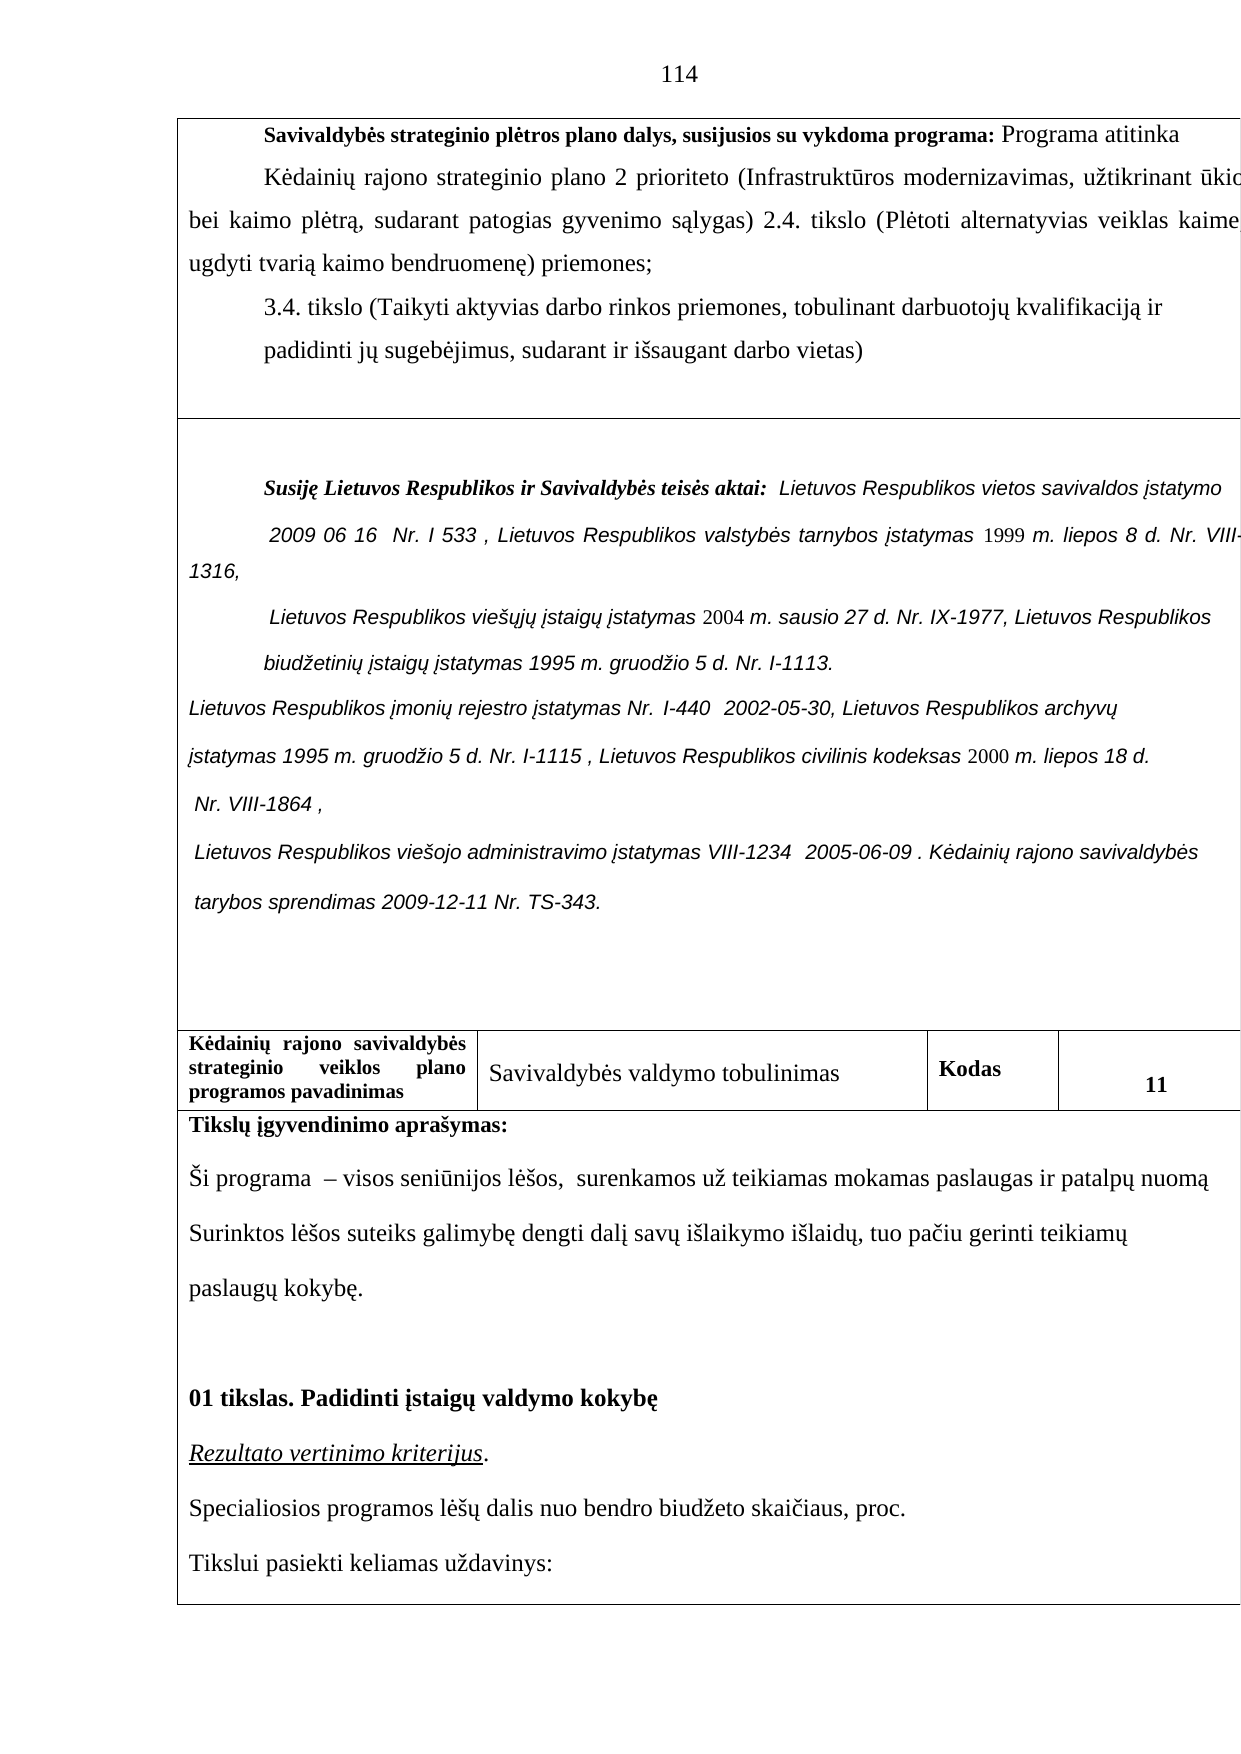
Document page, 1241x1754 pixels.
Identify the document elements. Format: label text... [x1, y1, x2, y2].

table_cell Savivaldybės strateginio plėtros plano dalys, susijusios su vykdoma programa: Programa atitinka Kėdainių rajono strateginio plano 2 prioriteto (Infrastruktūros modernizavimas, užtikrinant ūkio bei kaimo plėtrą, sudarant patogias gyvenimo sąlygas) 2.4. tikslo (Plėtoti alternatyvias veiklas kaime, ugdyti tvarią kaimo bendruomenę) priemones; 3.4. tikslo (Taikyti aktyvias darbo rinkos priemones, tobulinant darbuotojų kvalifikaciją ir padidinti jų sugebėjimus, sudarant ir išsaugant darbo vietas) [178, 119, 1240, 417]
table_cell Susiję Lietuvos Respublikos ir Savivaldybės teisės aktai: Lietuvos Respublikos vietos savivaldos įstatymo 2009 06 16 Nr. I 533 , Lietuvos Respublikos valstybės tarnybos įstatymas 1999 m. liepos 8 d. Nr. VIII-1316, Lietuvos Respublikos viešųjų įstaigų įstatymas 2004 m. sausio 27 d. Nr. IX-1977, Lietuvos Respublikos biudžetinių įstaigų įstatymas 1995 m. gruodžio 5 d. Nr. I-1113. Lietuvos Respublikos įmonių rejestro įstatymas Nr. I-440 2002-05-30, Lietuvos Respublikos archyvų įstatymas 1995 m. gruodžio 5 d. Nr. I-1115 , Lietuvos Respublikos civilinis kodeksas 2000 m. liepos 18 d. Nr. VIII-1864 , Lietuvos Respublikos viešojo administravimo įstatymas VIII-1234 2005-06-09 . Kėdainių rajono savivaldybės tarybos sprendimas 2009-12-11 Nr. TS-343. [178, 419, 1240, 1030]
table_cell 11 [1059, 1031, 1240, 1110]
table_cell Savivaldybės valdymo tobulinimas [478, 1031, 927, 1110]
table_cell Kėdainių rajono savivaldybės strateginio veiklos plano programos pavadinimas [178, 1031, 477, 1110]
table_cell Tikslų įgyvendinimo aprašymas: Ši programa – visos seniūnijos lėšos, surenkamos už teikiamas mokamas paslaugas ir patalpų nuomą Surinktos lėšos suteiks galimybę dengti dalį savų išlaikymo išlaidų, tuo pačiu gerinti teikiamų paslaugų kokybę. 01 tikslas. Padidinti įstaigų valdymo kokybę Rezultato vertinimo kriterijus. Specialiosios programos lėšų dalis nuo bendro biudžeto skaičiaus, proc. Tikslui pasiekti keliamas uždavinys: [178, 1111, 1240, 1603]
table_cell Kodas [928, 1031, 1058, 1110]
